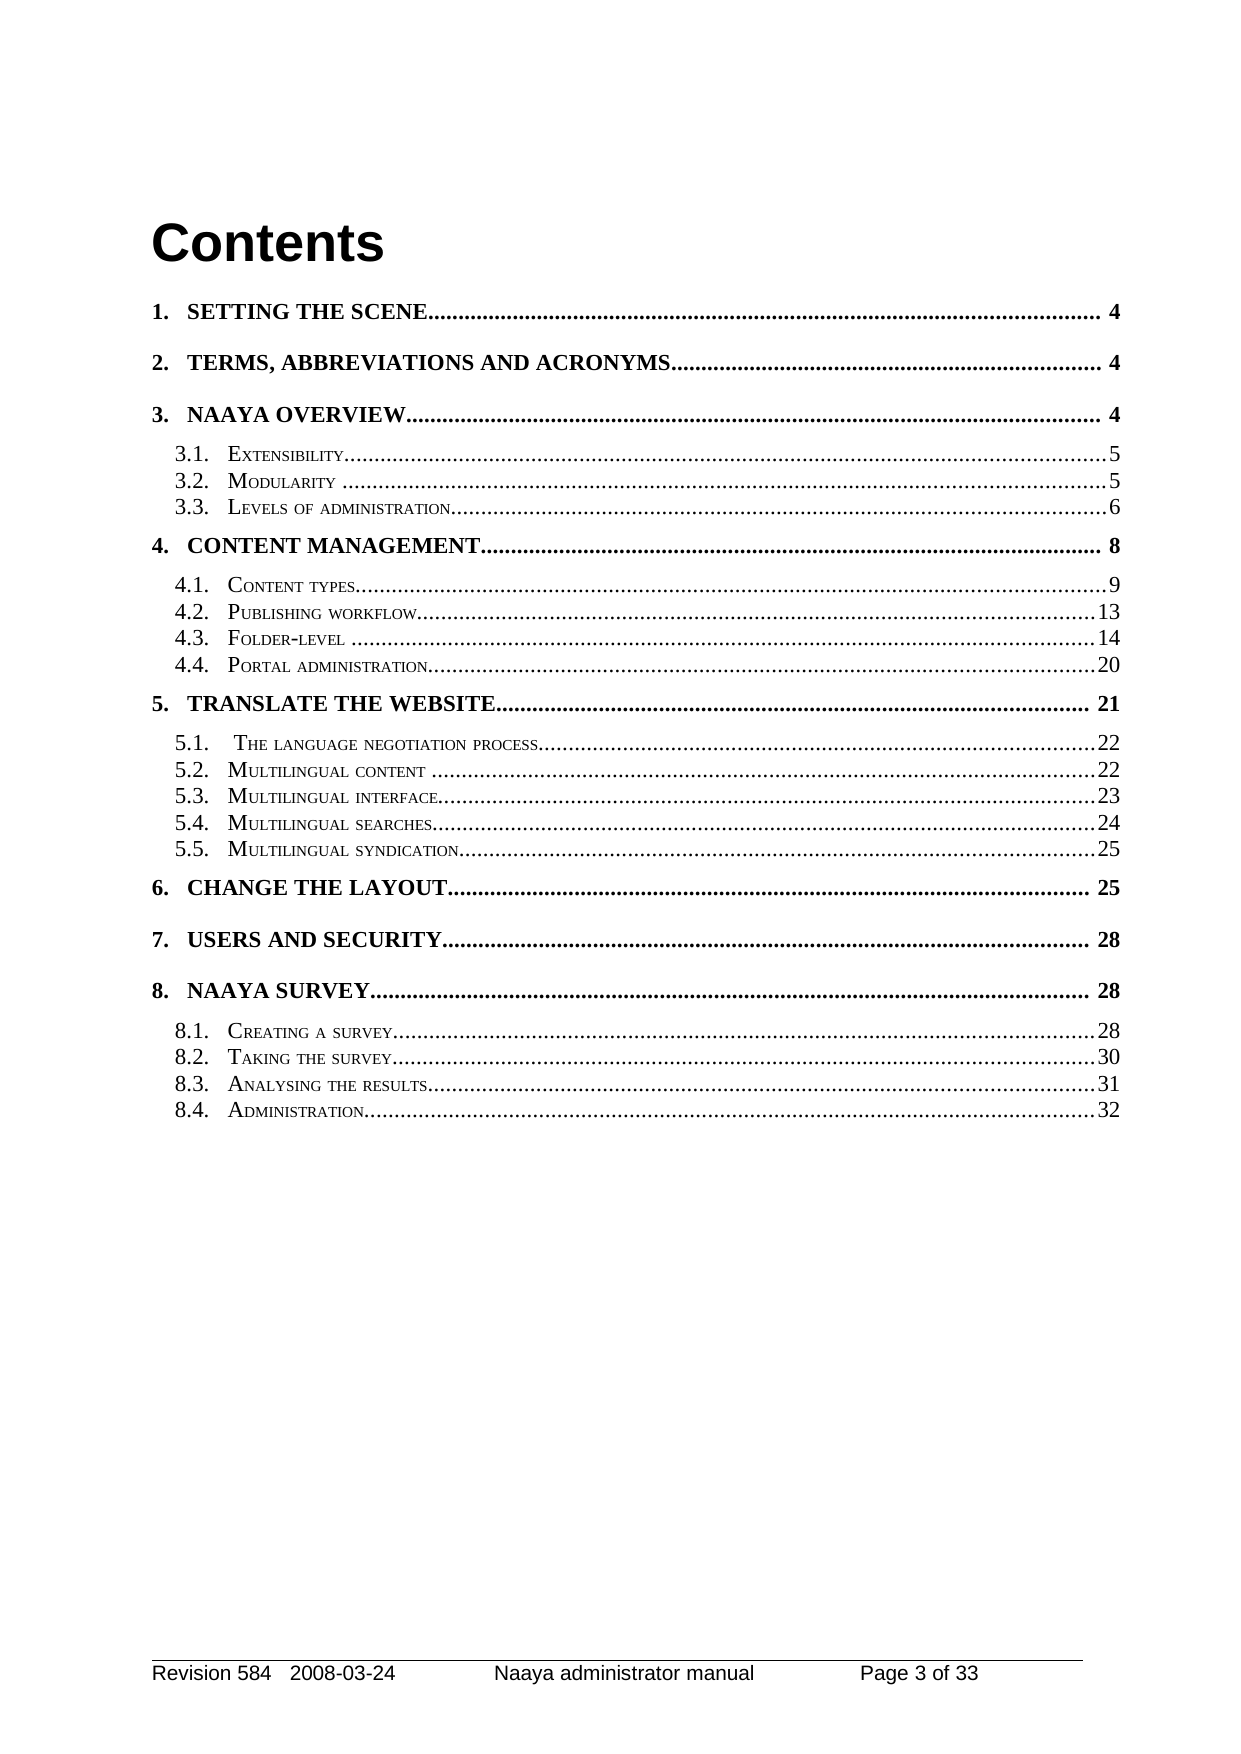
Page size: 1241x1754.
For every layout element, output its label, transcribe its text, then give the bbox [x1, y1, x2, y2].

text 3.1. Extensibility 5 [174, 440, 1120, 466]
text 8.2. Taking the survey 30 [174, 1043, 1120, 1069]
text 5.4. Multilingual searches 24 [174, 809, 1120, 835]
text 4.2. Publishing workflow 13 [174, 598, 1120, 624]
text 4.4. Portal administration 20 [174, 651, 1120, 677]
text 1. Setting the scene 4 [152, 298, 1120, 324]
text 5.3. Multilingual interface 23 [174, 782, 1120, 809]
subtitle Contents [152, 210, 1120, 273]
text 3.2. Modularity 5 [174, 466, 1120, 493]
text 3. Naaya overview 4 [152, 401, 1120, 427]
text 8. Naaya Survey 28 [152, 977, 1120, 1004]
text 5.2. Multilingual content 22 [174, 756, 1120, 782]
text 5.1. The language negotiation process 22 [174, 729, 1120, 756]
text 3.3. Levels of administration 6 [174, 493, 1120, 519]
text 4. Content management 8 [152, 532, 1120, 559]
text 4.1. Content types 9 [174, 571, 1120, 598]
text 7. Users and security 28 [152, 926, 1120, 952]
text 8.3. Analysing the results 31 [174, 1069, 1120, 1096]
text 8.4. Administration 32 [174, 1096, 1120, 1123]
text 2. Terms, abbreviations and acronyms 4 [152, 349, 1120, 376]
text 6. Change the layout 25 [152, 874, 1120, 901]
text 8.1. Creating a survey 28 [174, 1016, 1120, 1043]
text 4.3. Folder-level 14 [174, 624, 1120, 651]
text 5.5. Multilingual syndication 25 [174, 835, 1120, 862]
text 5. Translate the website 21 [152, 690, 1120, 716]
